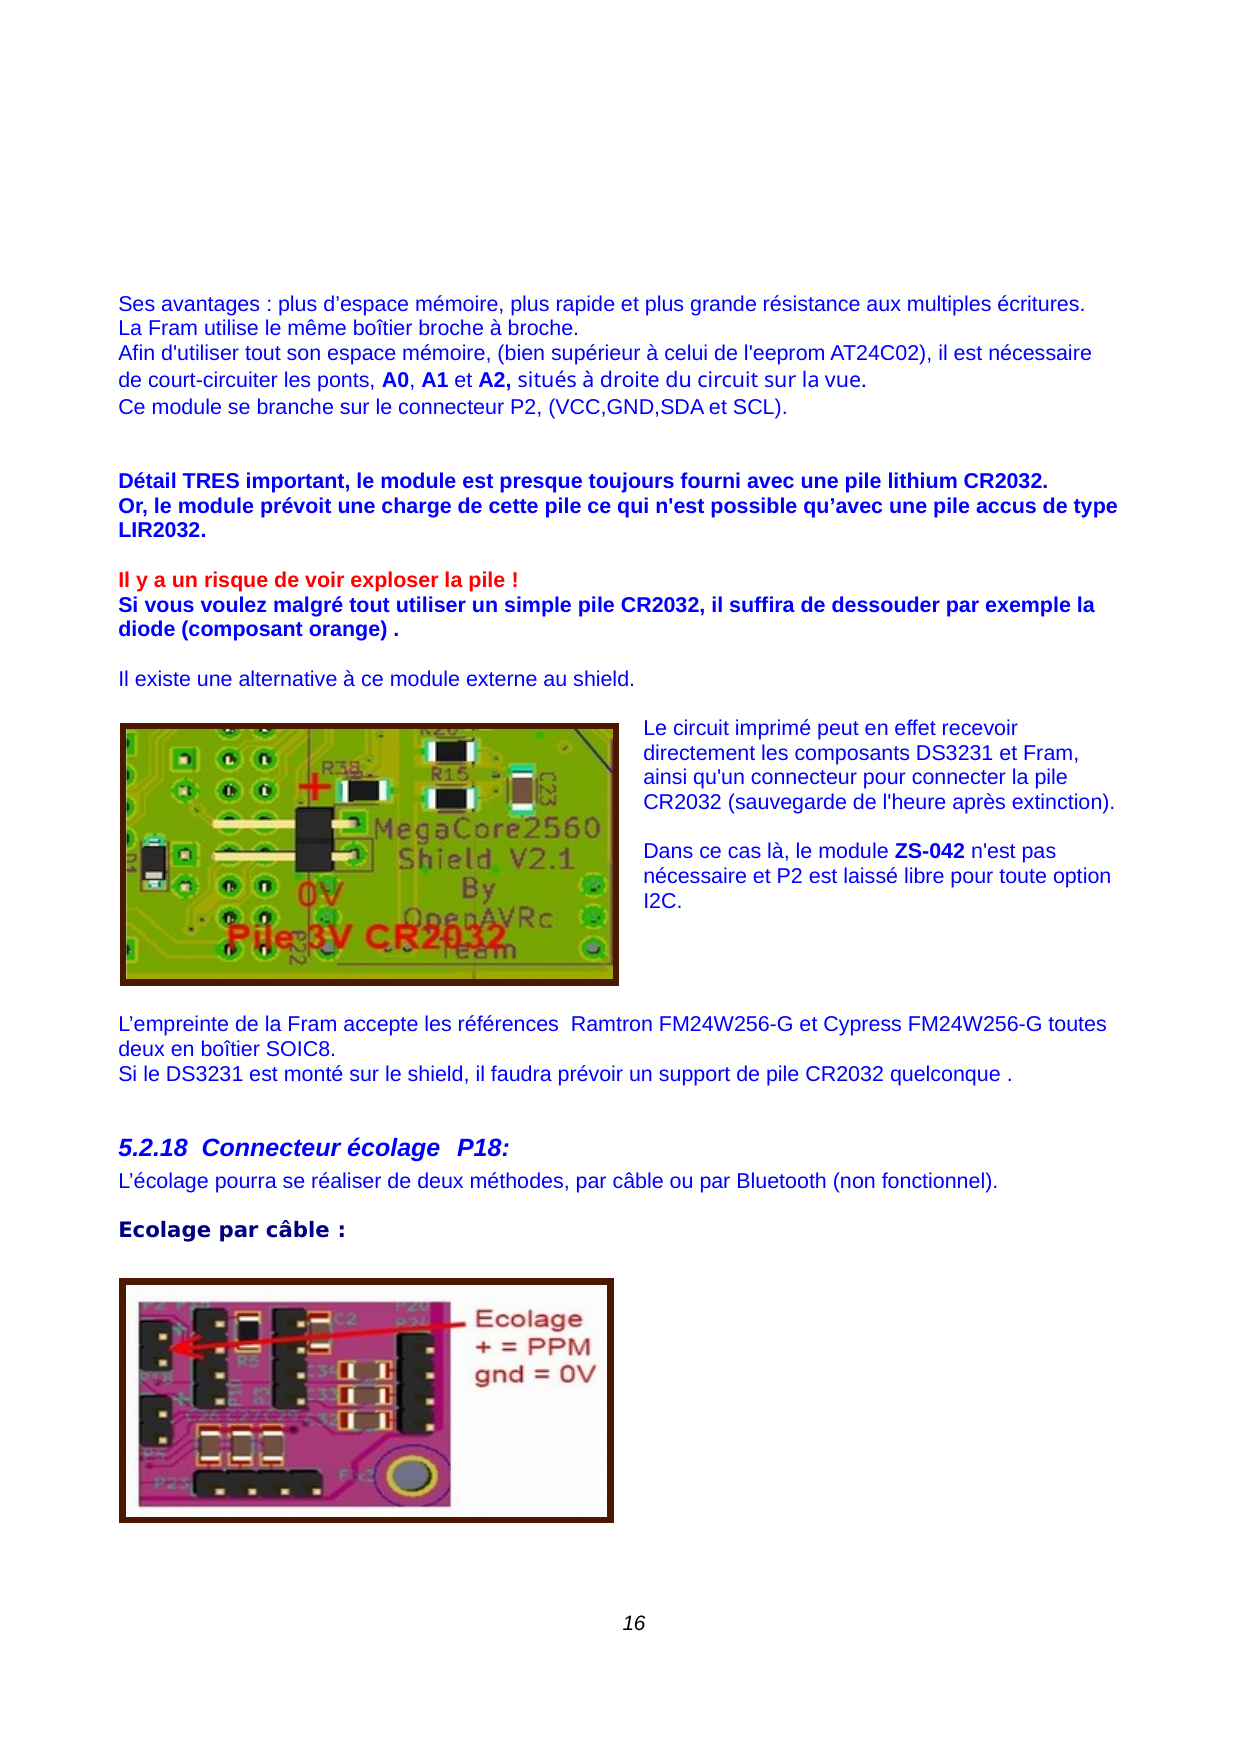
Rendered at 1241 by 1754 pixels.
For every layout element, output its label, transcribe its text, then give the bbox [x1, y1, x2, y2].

text Ses avantages : plus d’espace mémoire, plus rapide et plus grande résistance aux multiples écritures. [118, 291, 1122, 316]
text Ce module se branche sur le connecteur P2, (VCC,GND,SDA et SCL). [118, 394, 1122, 419]
text Dans ce cas là, le module ZS-042 n'est pas nécessaire et P2 est laissé libre pour toute option I2C. [619, 839, 1122, 913]
subtitle 5.2.18 Connecteur écolage P18: [118, 1133, 1122, 1162]
text Afin d'utiliser tout son espace mémoire, (bien supérieur à celui de l'eeprom AT24C02), il est nécessaire de court-circuiter les ponts, A0, A1 et A2, situés à droite du circuit sur la vue. [118, 340, 1122, 394]
text Or, le module prévoit une charge de cette pile ce qui n'est possible qu’avec une pile accus de type LIR2032. [118, 493, 1122, 542]
text Si vous voulez malgré tout utiliser un simple pile CR2032, il suffira de dessouder par exemple la diode (composant orange) . [118, 592, 1122, 641]
text Il y a un risque de voir exploser la pile ! [118, 567, 1122, 592]
text L’empreinte de la Fram accepte les références Ramtron FM24W256-G et Cypress FM24W256-G toutes deux en boîtier SOIC8. [118, 1011, 1122, 1061]
picture [126, 1285, 607, 1517]
text La Fram utilise le même boîtier broche à broche. [118, 316, 1122, 340]
text Si le DS3231 est monté sur le shield, il faudra prévoir un support de pile CR2032 quelconque . [118, 1061, 1122, 1086]
text Le circuit imprimé peut en effet recevoir directement les composants DS3231 et Fram, ainsi qu'un connecteur pour connecter la pile CR2032 (sauvegarde de l'heure après extinction). [118, 715, 1122, 814]
text Il existe une alternative à ce module externe au shield. [118, 666, 1122, 691]
picture [126, 729, 613, 979]
text Détail TRES important, le module est presque toujours fourni avec une pile lithium CR2032. [118, 468, 1122, 493]
subtitle Ecolage par câble : [118, 1218, 1122, 1243]
text L’écolage pourra se réaliser de deux méthodes, par câble ou par Bluetooth (non fonctionnel). [118, 1168, 1122, 1193]
